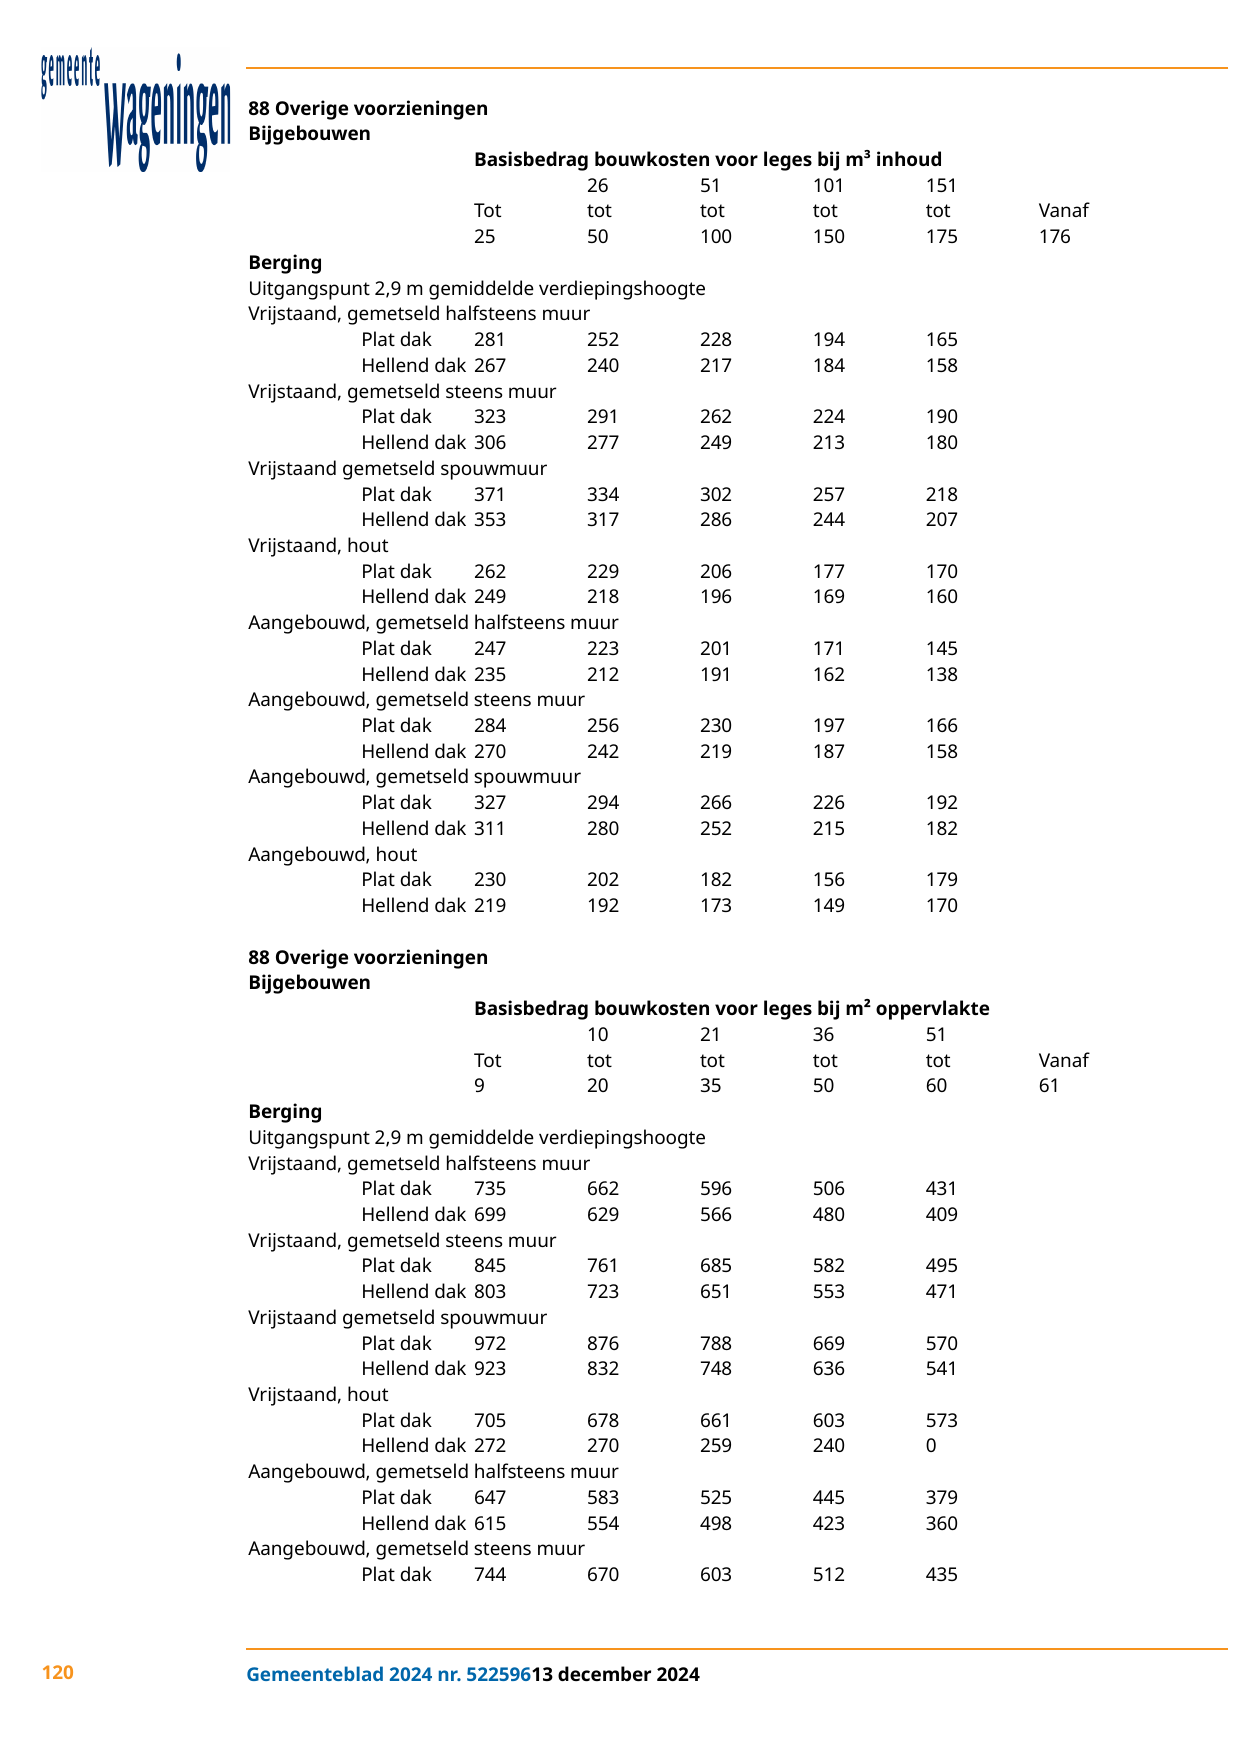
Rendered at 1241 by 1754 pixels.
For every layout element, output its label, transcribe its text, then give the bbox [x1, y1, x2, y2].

table_cell 445 [813, 1484, 926, 1510]
table_cell [700, 970, 813, 995]
table_cell [474, 918, 587, 944]
table_cell Plat dak [361, 790, 474, 815]
table_cell Hellend dak [361, 1356, 474, 1381]
table_cell 156 [813, 867, 926, 892]
table_cell [587, 918, 700, 944]
table_cell Bijgebouwen [248, 121, 474, 146]
table_cell [248, 995, 361, 1021]
table_cell [813, 1536, 926, 1561]
table_cell Hellend dak [361, 1278, 474, 1304]
table_cell 219 [474, 893, 587, 918]
table_cell [1039, 1175, 1152, 1201]
table_cell 101 [813, 172, 926, 198]
table_cell Uitgangspunt 2,9 m gemiddelde verdiepingshoogte [248, 275, 813, 301]
table_cell [813, 275, 926, 301]
table_cell 525 [700, 1484, 813, 1510]
table_cell [700, 1304, 813, 1330]
table_cell Plat dak [361, 558, 474, 584]
table_cell [1039, 1459, 1152, 1484]
table_cell Vanaf [1039, 198, 1152, 223]
table_cell 213 [813, 429, 926, 455]
table_cell [361, 198, 474, 223]
table_cell 583 [587, 1484, 700, 1510]
table_cell [248, 738, 361, 764]
table_cell [248, 1407, 361, 1433]
table_cell [587, 1098, 700, 1124]
table_cell [248, 1484, 361, 1510]
table_cell 327 [474, 790, 587, 815]
table_cell 923 [474, 1356, 587, 1381]
table_cell 177 [813, 558, 926, 584]
table_cell [1039, 1227, 1152, 1253]
table_cell [1039, 249, 1152, 275]
table_cell Aangebouwd, gemetseld steens muur [248, 1536, 700, 1561]
table_cell [813, 764, 926, 789]
table_cell 662 [587, 1175, 700, 1201]
table_cell [700, 1227, 813, 1253]
table_cell Hellend dak [361, 661, 474, 687]
table_cell [248, 918, 361, 944]
table_cell 224 [813, 404, 926, 429]
table_cell [248, 352, 361, 378]
table_cell [700, 249, 813, 275]
table_cell 201 [700, 635, 813, 661]
table_cell Plat dak [361, 1253, 474, 1278]
table_cell Berging [248, 1098, 361, 1124]
table_cell 744 [474, 1561, 587, 1587]
table_cell 180 [926, 429, 1038, 455]
table_cell [474, 841, 587, 867]
table_cell [361, 224, 474, 249]
table_cell [1039, 301, 1152, 326]
table_cell 228 [700, 326, 813, 352]
table_cell [700, 1381, 813, 1407]
table_cell 573 [926, 1407, 1038, 1433]
table_cell [248, 1175, 361, 1201]
table_cell 306 [474, 429, 587, 455]
table_cell Hellend dak [361, 1201, 474, 1227]
table_cell [361, 146, 474, 172]
table_cell [926, 609, 1038, 635]
table_cell 582 [813, 1253, 926, 1278]
table_cell 51 [926, 1021, 1038, 1047]
table_cell 60 [926, 1073, 1038, 1098]
table_cell [587, 249, 700, 275]
table_cell [361, 995, 474, 1021]
table_cell [248, 558, 361, 584]
table_cell [361, 172, 474, 198]
table_cell 170 [926, 893, 1038, 918]
table_cell [248, 1021, 361, 1047]
table_cell [1039, 584, 1152, 609]
table_cell 554 [587, 1510, 700, 1536]
table_cell [926, 275, 1038, 301]
table_cell [926, 301, 1038, 326]
table_cell [926, 1459, 1038, 1484]
table_cell [700, 687, 813, 712]
table_cell 244 [813, 506, 926, 532]
table_cell 270 [474, 738, 587, 764]
table_cell 803 [474, 1278, 587, 1304]
table_cell Plat dak [361, 867, 474, 892]
table_cell 272 [474, 1433, 587, 1458]
table_cell [1039, 275, 1152, 301]
table_cell [813, 1098, 926, 1124]
table_cell [926, 95, 1038, 121]
table_cell 10 [587, 1021, 700, 1047]
table_cell 192 [587, 893, 700, 918]
table_cell 512 [813, 1561, 926, 1587]
table_cell [1039, 1510, 1152, 1536]
table_cell Basisbedrag bouwkosten voor leges bij m² oppervlakte [474, 995, 1152, 1021]
table_cell 207 [926, 506, 1038, 532]
table_cell 603 [813, 1407, 926, 1433]
table_cell [248, 224, 361, 249]
table_cell [248, 1330, 361, 1356]
table_cell 647 [474, 1484, 587, 1510]
table_cell [1039, 326, 1152, 352]
table_cell Basisbedrag bouwkosten voor leges bij m³ inhoud [474, 146, 1038, 172]
table_cell [813, 841, 926, 867]
table_cell 50 [813, 1073, 926, 1098]
table_cell 603 [700, 1561, 813, 1587]
table_cell 661 [700, 1407, 813, 1433]
table_cell Plat dak [361, 1330, 474, 1356]
table_cell Plat dak [361, 1407, 474, 1433]
table_cell [813, 1227, 926, 1253]
table_cell 629 [587, 1201, 700, 1227]
table_cell 184 [813, 352, 926, 378]
table_cell Plat dak [361, 481, 474, 506]
table_cell 197 [813, 712, 926, 738]
table_cell 235 [474, 661, 587, 687]
table_cell Plat dak [361, 404, 474, 429]
table_cell [361, 1047, 474, 1072]
table_cell 705 [474, 1407, 587, 1433]
table_cell 651 [700, 1278, 813, 1304]
table_cell 270 [587, 1433, 700, 1458]
table_cell 223 [587, 635, 700, 661]
table_cell [1039, 970, 1152, 995]
table_cell [813, 1459, 926, 1484]
table_cell [248, 661, 361, 687]
table_cell Plat dak [361, 712, 474, 738]
table_cell 218 [926, 481, 1038, 506]
table_cell 423 [813, 1510, 926, 1536]
table_cell 284 [474, 712, 587, 738]
table_cell 88 Overige voorzieningen [248, 944, 587, 969]
table_cell Hellend dak [361, 1510, 474, 1536]
table_cell 541 [926, 1356, 1038, 1381]
table_cell [474, 1381, 587, 1407]
table_cell [813, 687, 926, 712]
table_cell [1039, 1278, 1152, 1304]
table_cell [248, 1561, 361, 1587]
table_cell [926, 841, 1038, 867]
table_cell [813, 1304, 926, 1330]
table_cell 50 [587, 224, 700, 249]
table_cell 286 [700, 506, 813, 532]
table_cell [813, 944, 926, 969]
table_cell 171 [813, 635, 926, 661]
table_cell Hellend dak [361, 352, 474, 378]
table_cell 615 [474, 1510, 587, 1536]
table_cell 280 [587, 815, 700, 841]
table_cell [248, 1201, 361, 1227]
table_cell [1039, 1304, 1152, 1330]
table_cell 229 [587, 558, 700, 584]
table_cell [248, 146, 361, 172]
table_cell [248, 790, 361, 815]
table_cell [813, 95, 926, 121]
table_cell Hellend dak [361, 506, 474, 532]
table_cell 25 [474, 224, 587, 249]
table_cell [1039, 790, 1152, 815]
table_cell [1039, 1330, 1152, 1356]
table_cell Tot [474, 1047, 587, 1072]
table_cell Uitgangspunt 2,9 m gemiddelde verdiepingshoogte [248, 1124, 813, 1150]
table_cell [700, 121, 813, 146]
table_cell 166 [926, 712, 1038, 738]
table_cell 252 [700, 815, 813, 841]
table_cell [1039, 532, 1152, 558]
table_cell 9 [474, 1073, 587, 1098]
table_cell Vrijstaand, hout [248, 1381, 474, 1407]
table_cell [361, 1021, 474, 1047]
table_cell [248, 1510, 361, 1536]
table_cell [1039, 429, 1152, 455]
table_cell 179 [926, 867, 1038, 892]
table_cell [248, 172, 361, 198]
table_cell [1039, 506, 1152, 532]
table_cell 311 [474, 815, 587, 841]
table_cell [700, 764, 813, 789]
table_cell [587, 970, 700, 995]
table_cell 699 [474, 1201, 587, 1227]
table_cell Hellend dak [361, 584, 474, 609]
table_cell [700, 455, 813, 481]
table_cell 202 [587, 867, 700, 892]
table_cell Hellend dak [361, 893, 474, 918]
table_cell [1039, 944, 1152, 969]
table_cell 267 [474, 352, 587, 378]
table_cell Aangebouwd, gemetseld halfsteens muur [248, 609, 813, 635]
table_cell [700, 1536, 813, 1561]
table_cell [361, 1073, 474, 1098]
table_cell 317 [587, 506, 700, 532]
table_cell [700, 1098, 813, 1124]
table_cell [926, 970, 1038, 995]
table_cell 876 [587, 1330, 700, 1356]
table_cell 471 [926, 1278, 1038, 1304]
table_cell 190 [926, 404, 1038, 429]
table_cell 20 [587, 1073, 700, 1098]
table_cell [1039, 815, 1152, 841]
table_cell Vrijstaand gemetseld spouwmuur [248, 1304, 700, 1330]
table_cell 175 [926, 224, 1038, 249]
table_cell 217 [700, 352, 813, 378]
table_cell [587, 944, 700, 969]
table_cell [700, 841, 813, 867]
table_cell 192 [926, 790, 1038, 815]
table_cell [1039, 661, 1152, 687]
table_cell [474, 249, 587, 275]
table_cell [926, 1304, 1038, 1330]
table_cell 735 [474, 1175, 587, 1201]
table_cell [1039, 764, 1152, 789]
table_cell [474, 532, 587, 558]
table_cell 160 [926, 584, 1038, 609]
table_cell 150 [813, 224, 926, 249]
table_cell [700, 378, 813, 403]
table_cell [1039, 1201, 1152, 1227]
table_cell [926, 1098, 1038, 1124]
table_cell Aangebouwd, gemetseld spouwmuur [248, 764, 700, 789]
table_cell [926, 1124, 1038, 1150]
table_cell 972 [474, 1330, 587, 1356]
table_cell tot [926, 198, 1038, 223]
table_cell [587, 1381, 700, 1407]
table_cell 218 [587, 584, 700, 609]
table_cell 26 [587, 172, 700, 198]
table_cell [361, 249, 474, 275]
table_cell [1039, 893, 1152, 918]
table_cell 685 [700, 1253, 813, 1278]
table_cell [361, 918, 474, 944]
table_cell 226 [813, 790, 926, 815]
table_cell [248, 198, 361, 223]
table_cell 670 [587, 1561, 700, 1587]
table_cell [248, 867, 361, 892]
table_cell 506 [813, 1175, 926, 1201]
table_cell tot [926, 1047, 1038, 1072]
table_cell 294 [587, 790, 700, 815]
table_cell Vrijstaand, gemetseld halfsteens muur [248, 1150, 700, 1175]
table_cell [700, 918, 813, 944]
table_cell 162 [813, 661, 926, 687]
table_cell [587, 532, 700, 558]
table_cell 249 [474, 584, 587, 609]
table_cell 219 [700, 738, 813, 764]
table_cell 169 [813, 584, 926, 609]
table_cell Aangebouwd, gemetseld halfsteens muur [248, 1459, 813, 1484]
table_cell [248, 404, 361, 429]
table_cell 176 [1039, 224, 1152, 249]
table_cell [248, 1433, 361, 1458]
table_cell [474, 1098, 587, 1124]
table_cell 553 [813, 1278, 926, 1304]
table_cell 302 [700, 481, 813, 506]
table_cell 748 [700, 1356, 813, 1381]
table_cell Vrijstaand, gemetseld halfsteens muur [248, 301, 700, 326]
table_cell 173 [700, 893, 813, 918]
table_cell [813, 532, 926, 558]
table_cell [926, 378, 1038, 403]
table_cell [1039, 841, 1152, 867]
table_cell 187 [813, 738, 926, 764]
table_cell 596 [700, 1175, 813, 1201]
table_cell [1039, 1356, 1152, 1381]
table_cell [587, 95, 700, 121]
table_cell 845 [474, 1253, 587, 1278]
table_cell 170 [926, 558, 1038, 584]
table_cell [1039, 558, 1152, 584]
table_cell [248, 1356, 361, 1381]
table_cell [474, 1021, 587, 1047]
table_cell [248, 1253, 361, 1278]
table_cell 498 [700, 1510, 813, 1536]
table_cell [248, 584, 361, 609]
table_cell [1039, 609, 1152, 635]
table_cell [248, 506, 361, 532]
table_cell 262 [474, 558, 587, 584]
table_cell 61 [1039, 1073, 1152, 1098]
table_cell [1039, 1433, 1152, 1458]
table_cell [1039, 1484, 1152, 1510]
table_cell 151 [926, 172, 1038, 198]
table_cell 240 [587, 352, 700, 378]
table_cell Berging [248, 249, 361, 275]
table_cell 371 [474, 481, 587, 506]
table_cell Vanaf [1039, 1047, 1152, 1072]
table_cell Aangebouwd, hout [248, 841, 474, 867]
table_cell [248, 429, 361, 455]
table_cell 360 [926, 1510, 1038, 1536]
table_cell 636 [813, 1356, 926, 1381]
table_cell [587, 841, 700, 867]
table_cell 257 [813, 481, 926, 506]
table_cell [700, 95, 813, 121]
table_cell tot [587, 198, 700, 223]
table_cell [474, 172, 587, 198]
table_cell [1039, 481, 1152, 506]
table_cell [1039, 738, 1152, 764]
table_cell 281 [474, 326, 587, 352]
table_cell 277 [587, 429, 700, 455]
table_cell [474, 970, 587, 995]
table_cell [1039, 455, 1152, 481]
table_cell 247 [474, 635, 587, 661]
table_cell 100 [700, 224, 813, 249]
table_cell [1039, 1253, 1152, 1278]
table_cell 678 [587, 1407, 700, 1433]
table_cell [587, 121, 700, 146]
table_cell [1039, 352, 1152, 378]
table_cell tot [700, 1047, 813, 1072]
table_cell [813, 455, 926, 481]
table_cell [926, 455, 1038, 481]
table_cell Plat dak [361, 1561, 474, 1587]
table_cell 262 [700, 404, 813, 429]
table_cell [1039, 867, 1152, 892]
table_cell [248, 712, 361, 738]
table_cell 149 [813, 893, 926, 918]
table_cell [1039, 1561, 1152, 1587]
table_cell [926, 1227, 1038, 1253]
table_cell [1039, 378, 1152, 403]
table_cell [248, 1073, 361, 1098]
table_cell [474, 121, 587, 146]
table_cell Vrijstaand, hout [248, 532, 474, 558]
table_cell 435 [926, 1561, 1038, 1587]
table_cell 145 [926, 635, 1038, 661]
table_cell 0 [926, 1433, 1038, 1458]
table_cell [248, 1278, 361, 1304]
table_cell 194 [813, 326, 926, 352]
table_cell [248, 1047, 361, 1072]
table_cell 761 [587, 1253, 700, 1278]
table_cell 570 [926, 1330, 1038, 1356]
table_cell [813, 1381, 926, 1407]
table_cell Plat dak [361, 1175, 474, 1201]
table_cell 138 [926, 661, 1038, 687]
table_cell 832 [587, 1356, 700, 1381]
table_cell [813, 1124, 926, 1150]
table_cell [248, 326, 361, 352]
table_cell [813, 121, 926, 146]
table_cell [1039, 687, 1152, 712]
table_cell [1039, 1021, 1152, 1047]
table_cell Hellend dak [361, 1433, 474, 1458]
table_cell Vrijstaand, gemetseld steens muur [248, 1227, 700, 1253]
table_cell Hellend dak [361, 815, 474, 841]
table_cell 21 [700, 1021, 813, 1047]
table_cell [926, 1150, 1038, 1175]
table_cell [1039, 1124, 1152, 1150]
table_cell 158 [926, 738, 1038, 764]
table_cell [1039, 1098, 1152, 1124]
table_cell 266 [700, 790, 813, 815]
table_cell tot [700, 198, 813, 223]
table_cell [1039, 1407, 1152, 1433]
table_cell [926, 1536, 1038, 1561]
table_cell tot [813, 1047, 926, 1072]
table_cell [926, 532, 1038, 558]
table_cell Plat dak [361, 326, 474, 352]
table_cell 723 [587, 1278, 700, 1304]
table_cell Hellend dak [361, 738, 474, 764]
table_cell Plat dak [361, 1484, 474, 1510]
table_cell 88 Overige voorzieningen [248, 95, 587, 121]
table_cell [1039, 172, 1152, 198]
table_cell [700, 944, 813, 969]
table_cell 206 [700, 558, 813, 584]
table_cell [813, 378, 926, 403]
table_cell [1039, 1150, 1152, 1175]
table_cell 158 [926, 352, 1038, 378]
table_cell [1039, 918, 1152, 944]
table_cell 379 [926, 1484, 1038, 1510]
table_cell Vrijstaand, gemetseld steens muur [248, 378, 700, 403]
table_cell [813, 1150, 926, 1175]
table_cell [926, 764, 1038, 789]
table_cell [248, 481, 361, 506]
table_cell 35 [700, 1073, 813, 1098]
table_cell [926, 1381, 1038, 1407]
table_cell Bijgebouwen [248, 970, 474, 995]
table_cell [926, 944, 1038, 969]
table_cell 788 [700, 1330, 813, 1356]
table_cell [813, 918, 926, 944]
table_cell Aangebouwd, gemetseld steens muur [248, 687, 700, 712]
table_cell 51 [700, 172, 813, 198]
table_cell [926, 918, 1038, 944]
table_cell 249 [700, 429, 813, 455]
table_cell [813, 609, 926, 635]
table_cell Hellend dak [361, 429, 474, 455]
table_cell 259 [700, 1433, 813, 1458]
table_cell [248, 635, 361, 661]
table_cell 291 [587, 404, 700, 429]
table_cell Vrijstaand gemetseld spouwmuur [248, 455, 700, 481]
table_cell 480 [813, 1201, 926, 1227]
table_cell 182 [700, 867, 813, 892]
table_cell [926, 687, 1038, 712]
table_cell [248, 893, 361, 918]
table_cell [1039, 95, 1152, 121]
table_cell 252 [587, 326, 700, 352]
table_cell [361, 1098, 474, 1124]
table_cell [1039, 712, 1152, 738]
table_cell [248, 815, 361, 841]
table_cell 36 [813, 1021, 926, 1047]
table_cell 409 [926, 1201, 1038, 1227]
table_cell tot [587, 1047, 700, 1072]
table_cell [700, 301, 813, 326]
table_cell 212 [587, 661, 700, 687]
table_cell 495 [926, 1253, 1038, 1278]
table_cell [700, 532, 813, 558]
table_cell [926, 121, 1038, 146]
table_cell [700, 1150, 813, 1175]
table_cell 334 [587, 481, 700, 506]
table_cell 191 [700, 661, 813, 687]
table_cell [926, 249, 1038, 275]
table_cell 240 [813, 1433, 926, 1458]
table_cell Plat dak [361, 635, 474, 661]
table_cell [1039, 1536, 1152, 1561]
table_cell [1039, 146, 1152, 172]
table_cell 196 [700, 584, 813, 609]
picture [41, 47, 231, 172]
table_cell 230 [474, 867, 587, 892]
table_cell tot [813, 198, 926, 223]
table_cell [1039, 1381, 1152, 1407]
table_cell 165 [926, 326, 1038, 352]
table_cell [813, 970, 926, 995]
table_cell 215 [813, 815, 926, 841]
table_cell 182 [926, 815, 1038, 841]
table_cell 256 [587, 712, 700, 738]
table_cell 242 [587, 738, 700, 764]
table_cell 566 [700, 1201, 813, 1227]
table_cell [1039, 635, 1152, 661]
table_cell 669 [813, 1330, 926, 1356]
table_cell 323 [474, 404, 587, 429]
table_cell [1039, 404, 1152, 429]
table_cell [813, 301, 926, 326]
table_cell 353 [474, 506, 587, 532]
table_cell 431 [926, 1175, 1038, 1201]
table_cell [813, 249, 926, 275]
table_cell 230 [700, 712, 813, 738]
table_cell Tot [474, 198, 587, 223]
table_cell [1039, 121, 1152, 146]
